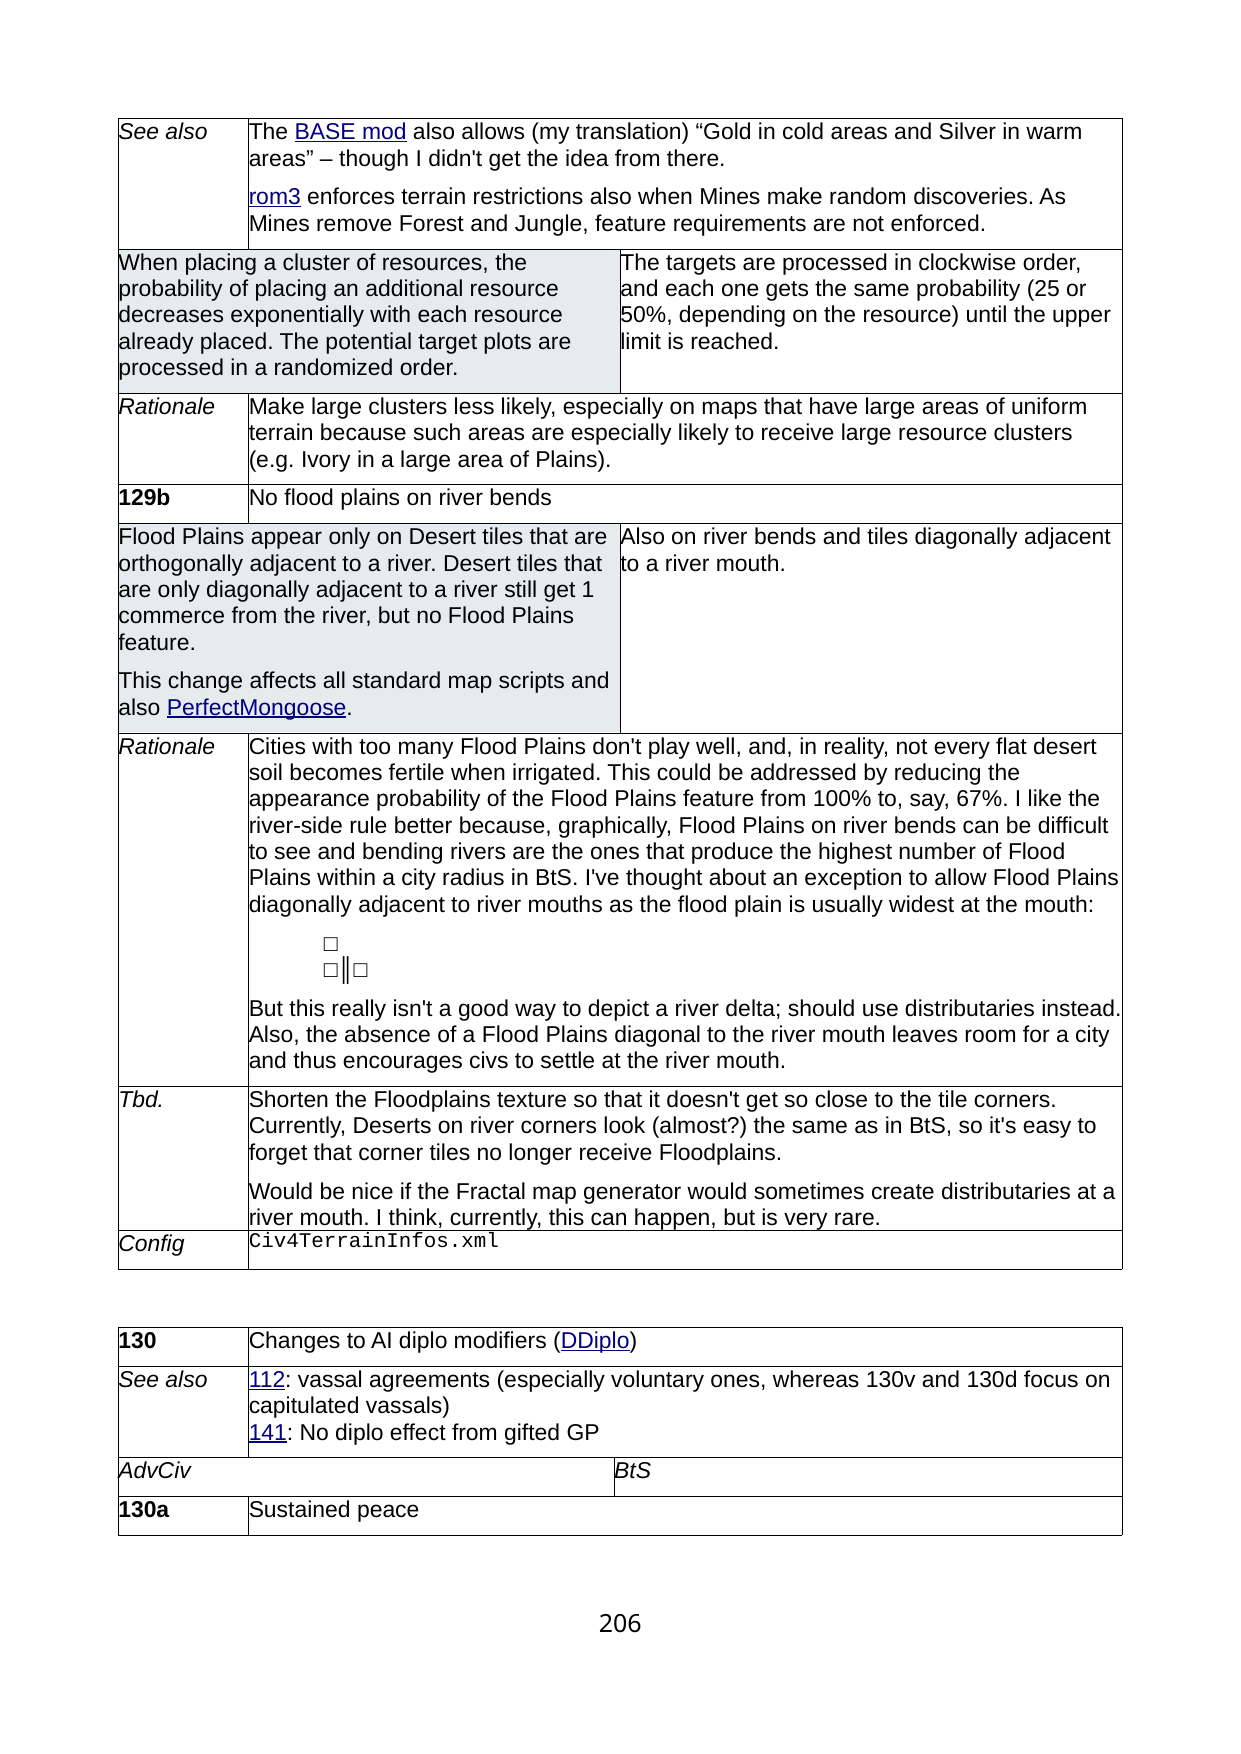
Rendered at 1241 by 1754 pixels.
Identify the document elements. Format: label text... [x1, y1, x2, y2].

table_cell Cities with too many Flood Plains don't play well, and, in reality, not every flat desert soil becomes fertile when irrigated. This could be addressed by reducing the appearance probability of the Flood Plains feature from 100% to, say, 67%. I like the river-side rule better because, graphically, Flood Plains on river bends can be difficult to see and bending rivers are the ones that produce the highest number of Flood Plains within a city radius in BtS. I've thought about an exception to allow Flood Plains diagonally adjacent to river mouths as the flood plain is usually widest at the mouth: □ □║□ But this really isn't a good way to depict a river delta; should use distributaries instead. Also, the absence of a Flood Plains diagonal to the river mouth leaves room for a city and thus encourages civs to settle at the river mouth. [249, 734, 1122, 1086]
table_cell Shorten the Floodplains texture so that it doesn't get so close to the tile corners. Currently, Deserts on river corners look (almost?) the same as in BtS, so it's easy to forget that corner tiles no longer receive Floodplains. Would be nice if the Fractal map generator would sometimes create distributaries at a river mouth. I think, currently, this can happen, but is very rare. [249, 1087, 1122, 1230]
table_cell See also [119, 1367, 248, 1457]
table_cell Rationale [119, 394, 248, 484]
table_cell BtS [615, 1458, 1122, 1496]
table_cell Flood Plains appear only on Desert tiles that are orthogonally adjacent to a river. Desert tiles that are only diagonally adjacent to a river still get 1 commerce from the river, but no Flood Plains feature. This change affects all standard map scripts and also PerfectMongoose. [119, 524, 620, 732]
table_cell See also [119, 119, 248, 248]
table_cell 130a [119, 1497, 248, 1535]
table_cell Civ4TerrainInfos.xml [249, 1231, 1122, 1269]
table_cell Config [119, 1231, 248, 1269]
table_cell Also on river bends and tiles diagonally adjacent to a river mouth. [621, 524, 1122, 732]
table_cell When placing a cluster of resources, the probability of placing an additional resource decreases exponentially with each resource already placed. The potential target plots are processed in a randomized order. [119, 250, 620, 393]
table_header Changes to AI diplo modifiers (DDiplo) [249, 1328, 1122, 1366]
table_cell 112: vassal agreements (especially voluntary ones, whereas 130v and 130d focus on capitulated vassals) 141: No diplo effect from gifted GP [249, 1367, 1122, 1457]
table_cell Tbd. [119, 1087, 248, 1230]
table_header 130 [119, 1328, 248, 1366]
table_cell Sustained peace [249, 1497, 1122, 1535]
table_cell No flood plains on river bends [249, 485, 1122, 523]
table_cell 129b [119, 485, 248, 523]
table_cell The targets are processed in clockwise order, and each one gets the same probability (25 or 50%, depending on the resource) until the upper limit is reached. [621, 250, 1122, 393]
table_cell Make large clusters less likely, especially on maps that have large areas of uniform terrain because such areas are especially likely to receive large resource clusters (e.g. Ivory in a large area of Plains). [249, 394, 1122, 484]
table_cell AdvCiv [119, 1458, 614, 1496]
table_cell The BASE mod also allows (my translation) “Gold in cold areas and Silver in warm areas” – though I didn't get the idea from there. rom3 enforces terrain restrictions also when Mines make random discoveries. As Mines remove Forest and Jungle, feature requirements are not enforced. [249, 119, 1122, 248]
table_cell Rationale [119, 734, 248, 1086]
